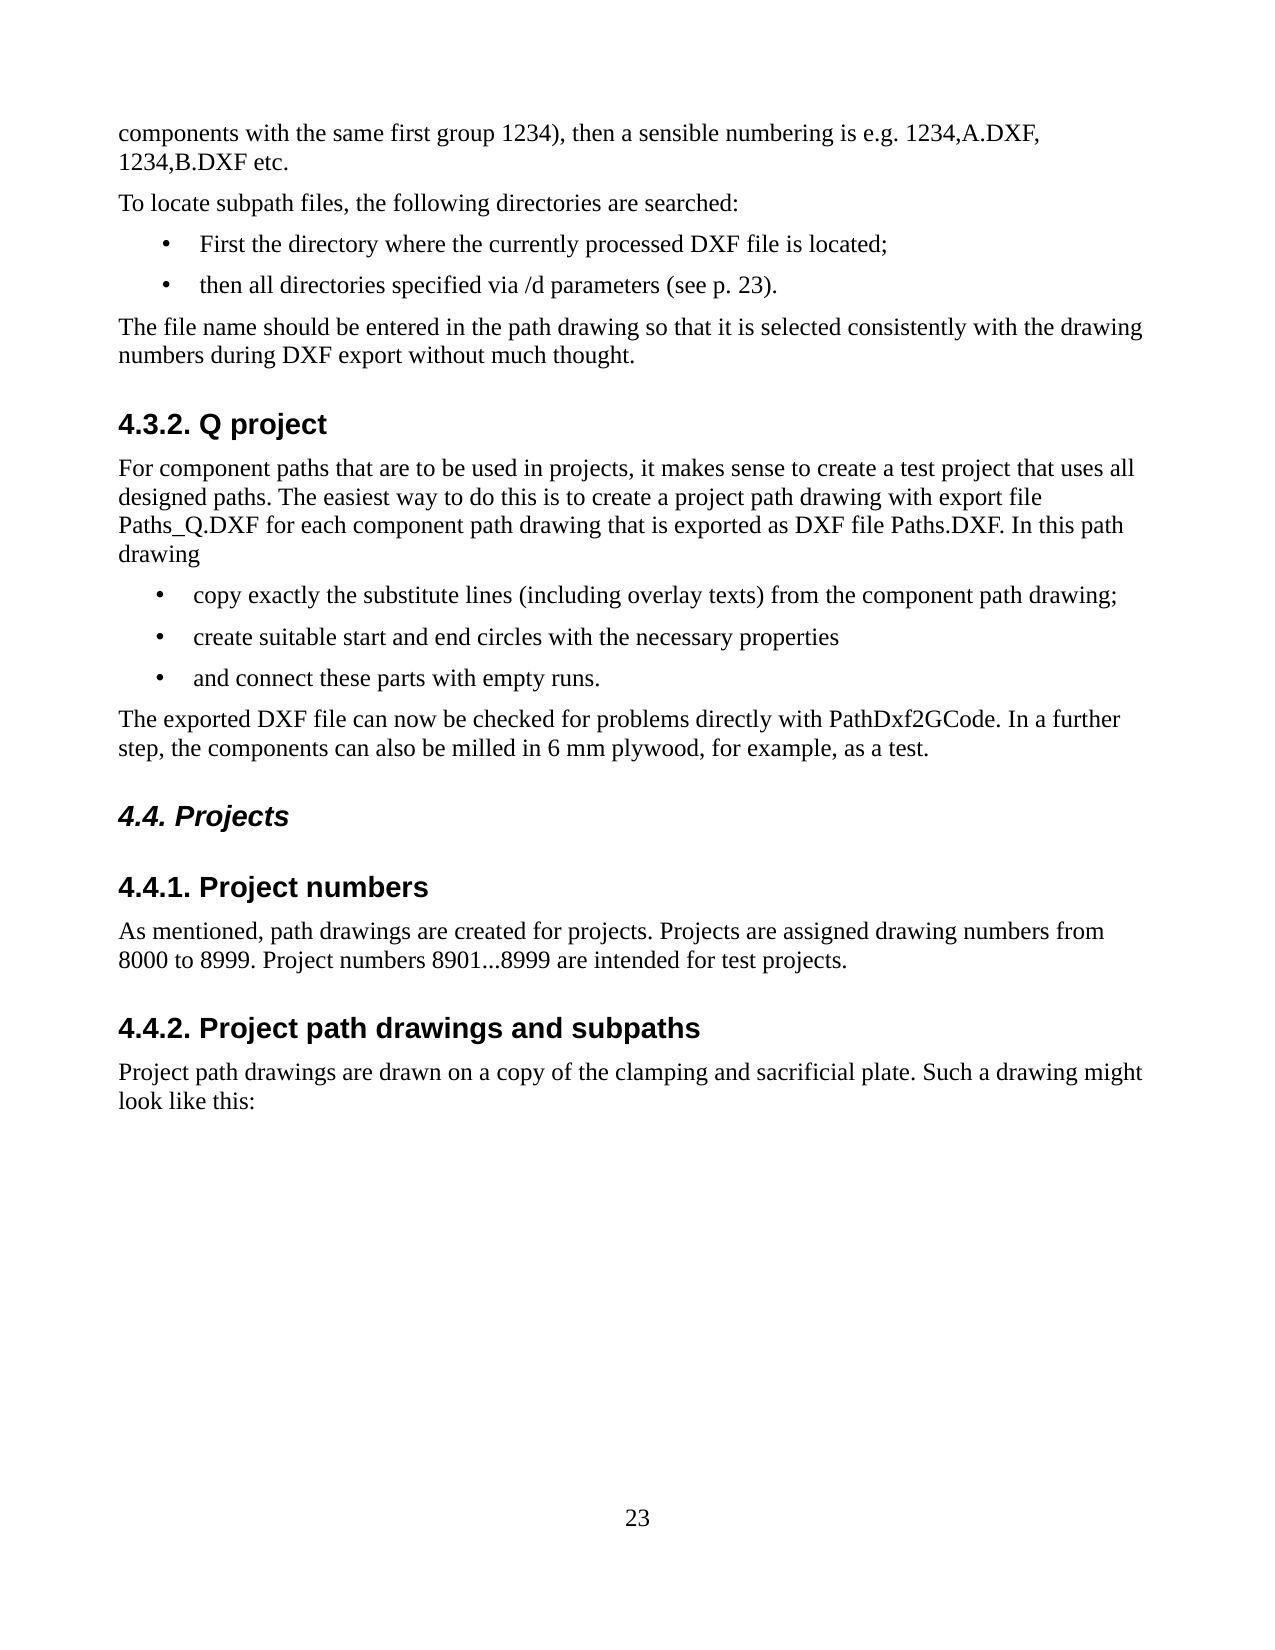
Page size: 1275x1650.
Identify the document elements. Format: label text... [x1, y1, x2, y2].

text As mentioned, path drawings are created for projects. Projects are assigned drawing numbers from 8000 to 8999. Project numbers 8901...8999 are intended for test projects. [118, 916, 1157, 974]
list create suitable start and end circles with the necessary properties [156, 622, 1157, 650]
text Project path drawings are drawn on a copy of the clamping and sacrificial plate. Such a drawing might look like this: [118, 1057, 1157, 1115]
text components with the same first group 1234), then a sensible numbering is e.g. 1234,A.DXF, 1234,B.DXF etc. [118, 118, 1157, 176]
list copy exactly the substitute lines (including overlay texts) from the component path drawing; [156, 580, 1157, 609]
subtitle 4.4. Projects [118, 799, 1157, 833]
text For component paths that are to be used in projects, it makes sense to create a test project that uses all designed paths. The easiest way to do this is to create a project path drawing with export file Paths_Q.DXF for each component path drawing that is exported as DXF file Paths.DXF. In this path drawing [118, 453, 1157, 568]
subtitle 4.3.2. Q project [118, 407, 1157, 440]
list and connect these parts with empty runs. [156, 663, 1157, 692]
list then all directories specified via /d parameters (see p. 23). [162, 271, 1157, 299]
text To locate subpath files, the following directories are searched: [118, 188, 1157, 217]
text The file name should be entered in the path drawing so that it is selected consistently with the drawing numbers during DXF export without much thought. [118, 312, 1157, 369]
subtitle 4.4.2. Project path drawings and subpaths [118, 1011, 1157, 1045]
text The exported DXF file can now be checked for problems directly with PathDxf2GCode. In a further step, the components can also be milled in 6 mm plywood, for example, as a test. [118, 704, 1157, 762]
subtitle 4.4.1. Project numbers [118, 870, 1157, 904]
list First the directory where the currently processed DXF file is located; [162, 229, 1157, 258]
